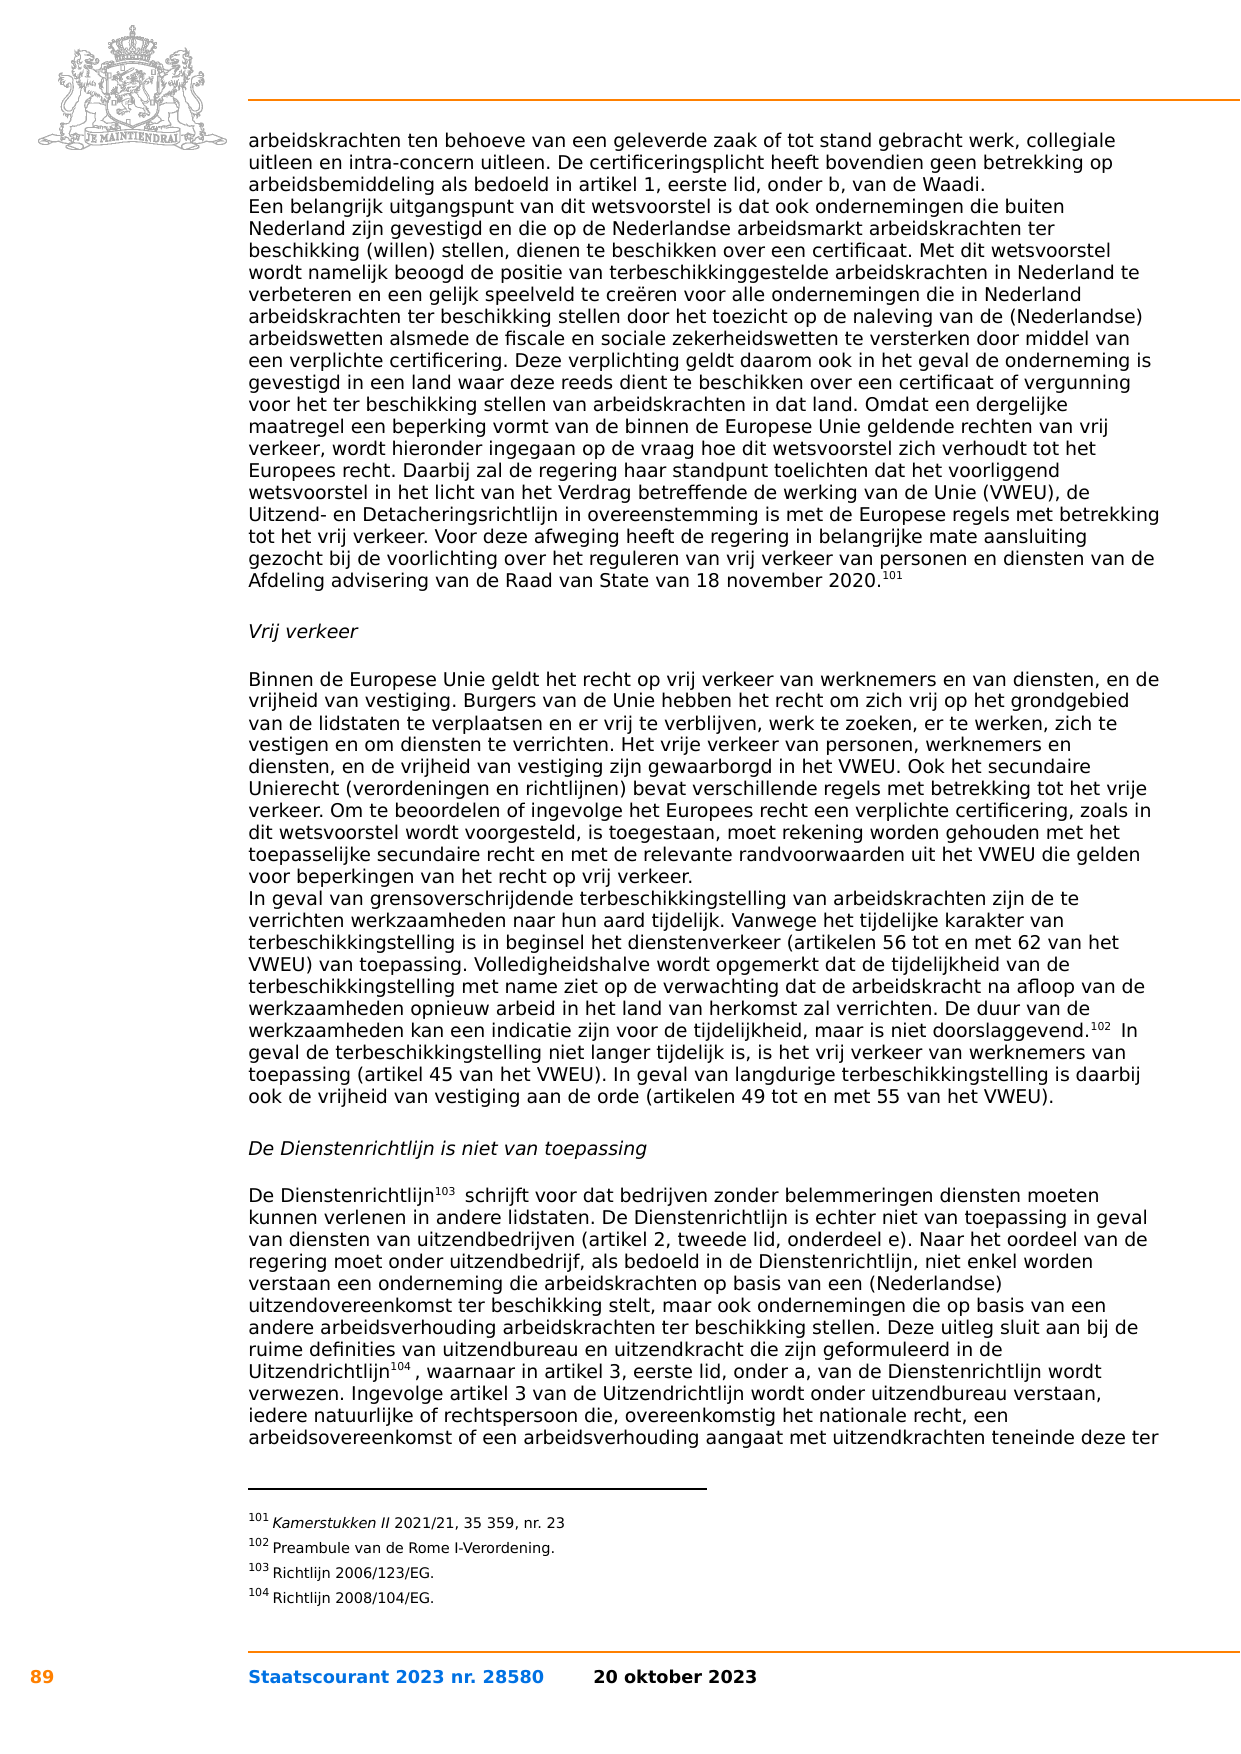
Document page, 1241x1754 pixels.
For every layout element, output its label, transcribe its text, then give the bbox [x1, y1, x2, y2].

text Binnen de Europese Unie geldt het recht op vrij verkeer van werknemers en van diensten, en de vrijheid van vestiging. Burgers van de Unie hebben het recht om zich vrij op het grondgebied van de lidstaten te verplaatsen en er vrij te verblijven, werk te zoeken, er te werken, zich te vestigen en om diensten te verrichten. Het vrije verkeer van personen, werknemers en diensten, en de vrijheid van vestiging zijn gewaarborgd in het VWEU. Ook het secundaire Unierecht (verordeningen en richtlijnen) bevat verschillende regels met betrekking tot het vrije verkeer. Om te beoordelen of ingevolge het Europees recht een verplichte certificering, zoals in dit wetsvoorstel wordt voorgesteld, is toegestaan, moet rekening worden gehouden met het toepasselijke secundaire recht en met de relevante randvoorwaarden uit het VWEU die gelden voor beperkingen van het recht op vrij verkeer. [248, 668, 1163, 888]
text Richtlijn 2008/104/EG. [248, 1586, 1163, 1608]
text In geval van grensoverschrijdende terbeschikkingstelling van arbeidskrachten zijn de te verrichten werkzaamheden naar hun aard tijdelijk. Vanwege het tijdelijke karakter van terbeschikkingstelling is in beginsel het dienstenverkeer (artikelen 56 tot en met 62 van het VWEU) van toepassing. Volledigheidshalve wordt opgemerkt dat de tijdelijkheid van de terbeschikkingstelling met name ziet op de verwachting dat de arbeidskracht na afloop van de werkzaamheden opnieuw arbeid in het land van herkomst zal verrichten. De duur van de werkzaamheden kan een indicatie zijn voor de tijdelijkheid, maar is niet doorslaggevend. In geval de terbeschikkingstelling niet langer tijdelijk is, is het vrij verkeer van werknemers van toepassing (artikel 45 van het VWEU). In geval van langdurige terbeschikkingstelling is daarbij ook de vrijheid van vestiging aan de orde (artikelen 49 tot en met 55 van het VWEU). [248, 888, 1163, 1108]
picture [38, 25, 227, 150]
text Preambule van de Rome I-Verordening. [248, 1536, 1163, 1558]
subtitle De Dienstenrichtlijn is niet van toepassing [248, 1138, 1163, 1160]
text De Dienstenrichtlijn schrijft voor dat bedrijven zonder belemmeringen diensten moeten kunnen verlenen in andere lidstaten. De Dienstenrichtlijn is echter niet van toepassing in geval van diensten van uitzendbedrijven (artikel 2, tweede lid, onderdeel e). Naar het oordeel van de regering moet onder uitzendbedrijf, als bedoeld in de Dienstenrichtlijn, niet enkel worden verstaan een onderneming die arbeidskrachten op basis van een (Nederlandse) uitzendovereenkomst ter beschikking stelt, maar ook ondernemingen die op basis van een andere arbeidsverhouding arbeidskrachten ter beschikking stellen. Deze uitleg sluit aan bij de ruime definities van uitzendbureau en uitzendkracht die zijn geformuleerd in de Uitzendrichtlijn, waarnaar in artikel 3, eerste lid, onder a, van de Dienstenrichtlijn wordt verwezen. Ingevolge artikel 3 van de Uitzendrichtlijn wordt onder uitzendbureau verstaan, iedere natuurlijke of rechtspersoon die, overeenkomstig het nationale recht, een arbeidsovereenkomst of een arbeidsverhouding aangaat met uitzendkrachten teneinde deze ter [248, 1185, 1163, 1449]
text Richtlijn 2006/123/EG. [248, 1561, 1163, 1583]
text Een belangrijk uitgangspunt van dit wetsvoorstel is dat ook ondernemingen die buiten Nederland zijn gevestigd en die op de Nederlandse arbeidsmarkt arbeidskrachten ter beschikking (willen) stellen, dienen te beschikken over een certificaat. Met dit wetsvoorstel wordt namelijk beoogd de positie van terbeschikkinggestelde arbeidskrachten in Nederland te verbeteren en een gelijk speelveld te creëren voor alle ondernemingen die in Nederland arbeidskrachten ter beschikking stellen door het toezicht op de naleving van de (Nederlandse) arbeidswetten alsmede de fiscale en sociale zekerheidswetten te versterken door middel van een verplichte certificering. Deze verplichting geldt daarom ook in het geval de onderneming is gevestigd in een land waar deze reeds dient te beschikken over een certificaat of vergunning voor het ter beschikking stellen van arbeidskrachten in dat land. Omdat een dergelijke maatregel een beperking vormt van de binnen de Europese Unie geldende rechten van vrij verkeer, wordt hieronder ingegaan op de vraag hoe dit wetsvoorstel zich verhoudt tot het Europees recht. Daarbij zal de regering haar standpunt toelichten dat het voorliggend wetsvoorstel in het licht van het Verdrag betreffende de werking van de Unie (VWEU), de Uitzend- en Detacheringsrichtlijn in overeenstemming is met de Europese regels met betrekking tot het vrij verkeer. Voor deze afweging heeft de regering in belangrijke mate aansluiting gezocht bij de voorlichting over het reguleren van vrij verkeer van personen en diensten van de Afdeling advisering van de Raad van State van 18 november 2020. [248, 196, 1163, 591]
text arbeidskrachten ten behoeve van een geleverde zaak of tot stand gebracht werk, collegiale uitleen en intra-concern uitleen. De certificeringsplicht heeft bovendien geen betrekking op arbeidsbemiddeling als bedoeld in artikel 1, eerste lid, onder b, van de Waadi. [248, 130, 1163, 196]
subtitle Vrij verkeer [248, 621, 1163, 643]
text Kamerstukken II 2021/21, 35 359, nr. 23 [248, 1511, 1163, 1533]
